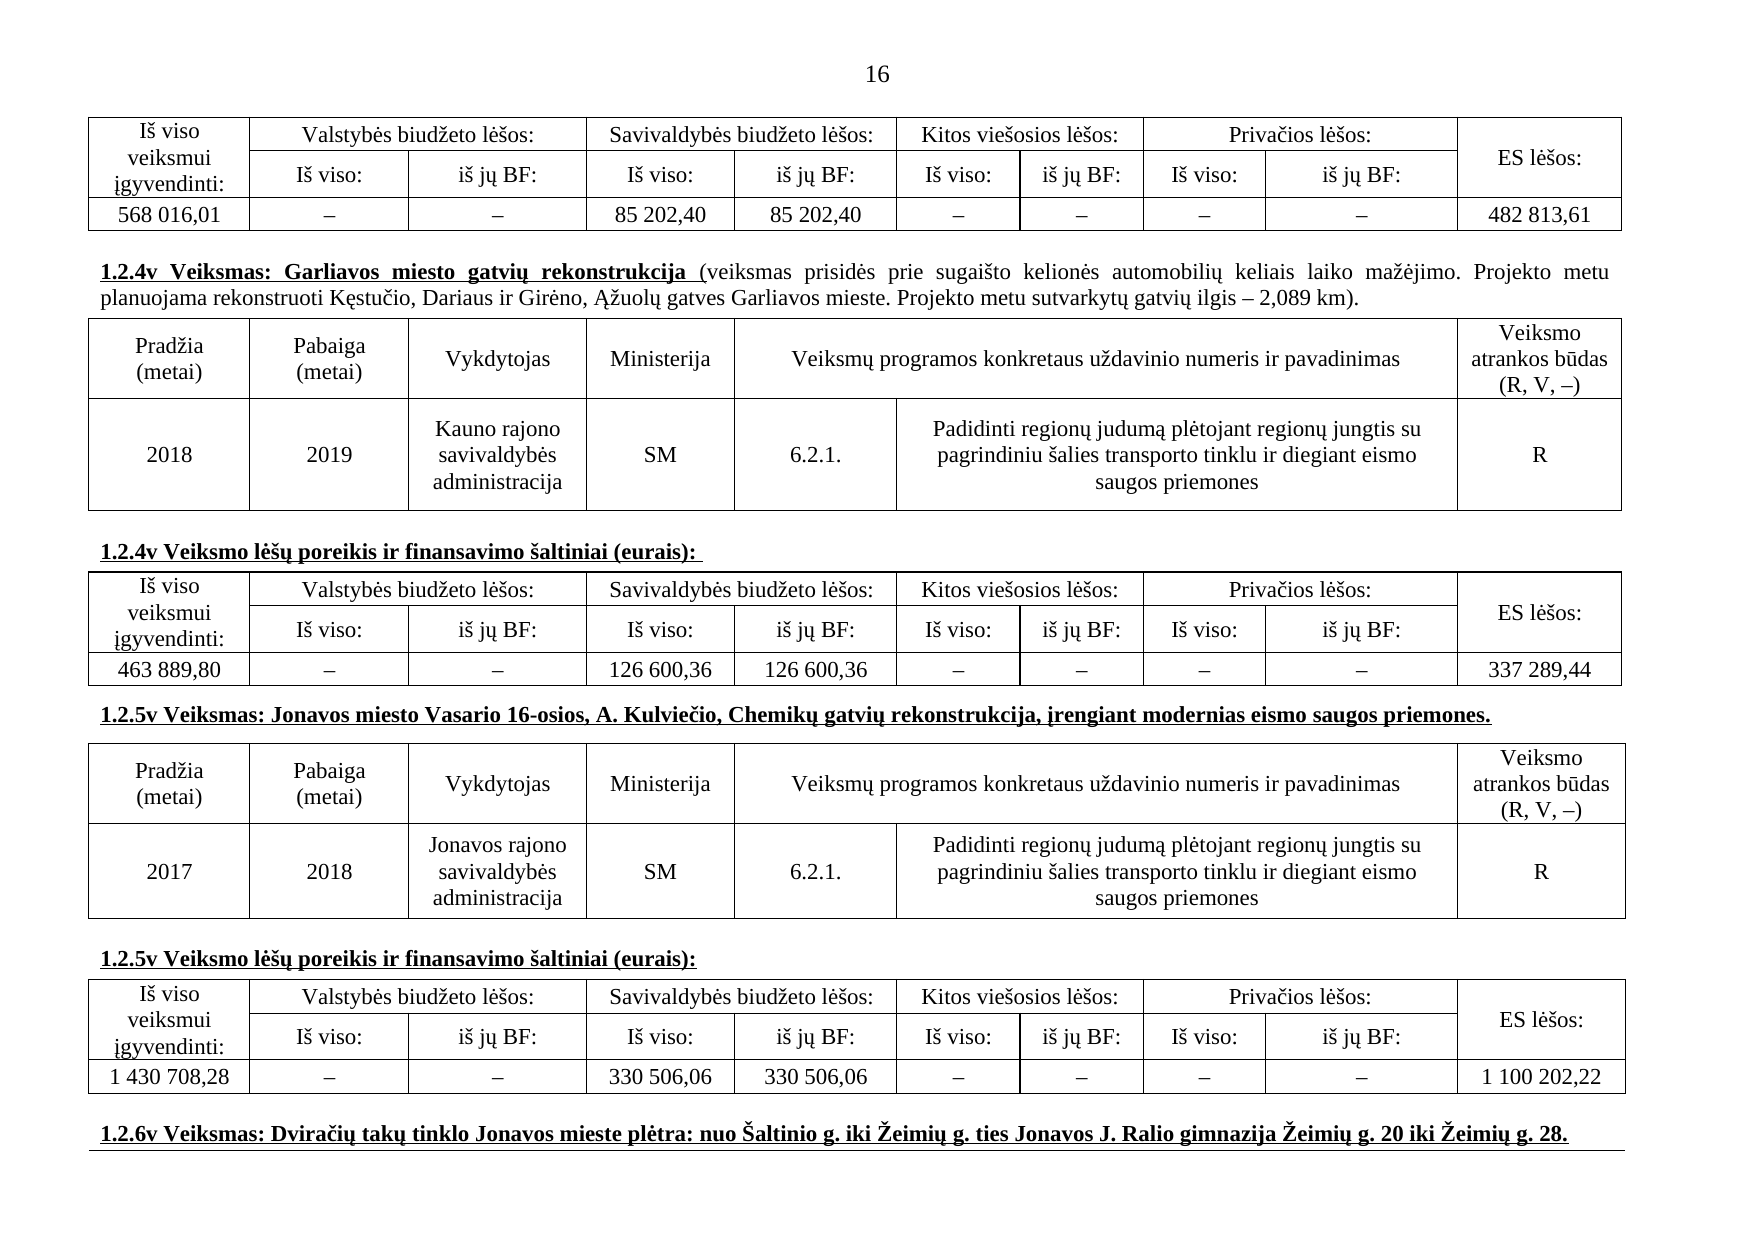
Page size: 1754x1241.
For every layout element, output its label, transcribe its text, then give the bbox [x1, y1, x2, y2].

table_cell Pradžia (metai) [89, 319, 249, 398]
table_cell Privačios lėšos: [1144, 980, 1457, 1013]
table_cell – [1266, 653, 1457, 685]
table_cell [1622, 318, 1651, 398]
table_cell 126 600,36 [735, 653, 896, 685]
table_cell 1.2.6v Veiksmas: Dviračių takų tinklo Jonavos mieste plėtra: nuo Šaltinio g. iki Žeimių g. ties Jonavos J. Ralio gimnazija Žeimių g. 20 iki Žeimių g. 28. [89, 1094, 1625, 1150]
table_cell ES lėšos: [1458, 573, 1621, 652]
table_cell 126 600,36 [587, 653, 734, 685]
table_cell iš jų BF: [409, 1014, 586, 1059]
table_cell – [250, 1060, 408, 1093]
table_cell 482 813,61 [1458, 198, 1621, 230]
table_cell Iš viso: [250, 151, 408, 197]
table_cell 2019 [250, 399, 408, 510]
table_cell Kitos viešosios lėšos: [897, 118, 1143, 150]
table_cell – [897, 653, 1019, 685]
table_cell [1625, 918, 1651, 979]
table_cell Iš viso veiksmui įgyvendinti: [89, 118, 249, 197]
table_cell Savivaldybės biudžeto lėšos: [587, 573, 896, 605]
table_cell [85, 685, 89, 743]
table_cell – [1266, 1060, 1457, 1093]
table_cell Iš viso: [1144, 606, 1265, 652]
table_cell [1626, 979, 1651, 1013]
table_cell [1626, 1059, 1651, 1093]
table_cell iš jų BF: [735, 606, 896, 652]
table_cell – [1144, 1060, 1265, 1093]
table_cell Iš viso: [587, 606, 734, 652]
table_cell Iš viso: [1144, 151, 1265, 197]
table_cell 1.2.4v Veiksmo lėšų poreikis ir finansavimo šaltiniai (eurais): [89, 511, 1622, 571]
table_cell [85, 230, 89, 318]
table_cell – [897, 1060, 1019, 1093]
table_cell Iš viso veiksmui įgyvendinti: [89, 573, 249, 652]
table_cell [1625, 652, 1651, 685]
table_cell [1622, 510, 1651, 571]
table_cell Padidinti regionų judumą plėtojant regionų jungtis su pagrindiniu šalies transporto tinklu ir diegiant eismo saugos priemones [897, 399, 1457, 510]
table_cell Veiksmo atrankos būdas (R, V, –) [1458, 744, 1625, 823]
table_cell – [250, 653, 408, 685]
table_cell Iš viso: [897, 151, 1019, 197]
table_cell Pabaiga (metai) [250, 319, 408, 398]
table_cell [1626, 1013, 1651, 1059]
table_cell Kitos viešosios lėšos: [897, 573, 1143, 605]
table_cell 1 100 202,22 [1458, 1060, 1625, 1093]
table_cell 1 430 708,28 [89, 1060, 249, 1093]
table_cell Vykdytojas [409, 319, 586, 398]
table_cell [1622, 230, 1651, 318]
table_cell [85, 1093, 89, 1150]
table_cell – [1021, 198, 1143, 230]
table_cell Valstybės biudžeto lėšos: [250, 573, 586, 605]
table_cell 85 202,40 [587, 198, 734, 230]
table_cell iš jų BF: [1021, 606, 1143, 652]
table_cell 85 202,40 [735, 198, 896, 230]
table_cell ES lėšos: [1458, 118, 1621, 197]
table_cell – [409, 653, 586, 685]
table_cell Ministerija [587, 744, 734, 823]
table_cell ES lėšos: [1458, 980, 1625, 1059]
table_cell 1.2.4v Veiksmas: Garliavos miesto gatvių rekonstrukcija (veiksmas prisidės prie sugaišto kelionės automobilių keliais laiko mažėjimo. Projekto metu planuojama rekonstruoti Kęstučio, Dariaus ir Girėno, Ąžuolų gatves Garliavos mieste. Projekto metu sutvarkytų gatvių ilgis – 2,089 km). [89, 231, 1622, 318]
table_cell Savivaldybės biudžeto lėšos: [587, 980, 896, 1013]
table_cell Padidinti regionų judumą plėtojant regionų jungtis su pagrindiniu šalies transporto tinklu ir diegiant eismo saugos priemones [897, 824, 1457, 918]
table_cell Jonavos rajono savivaldybės administracija [409, 824, 586, 918]
table_cell – [409, 198, 586, 230]
table_cell 6.2.1. [735, 824, 896, 918]
table_cell Kitos viešosios lėšos: [897, 980, 1143, 1013]
table_cell Iš viso: [1144, 1014, 1265, 1059]
table_cell iš jų BF: [1266, 606, 1457, 652]
table_cell Iš viso: [587, 151, 734, 197]
table_cell [1626, 823, 1651, 918]
table_cell – [250, 198, 408, 230]
table_cell [1622, 398, 1651, 510]
table_cell 337 289,44 [1458, 653, 1621, 685]
table_cell SM [587, 399, 734, 510]
table_cell 6.2.1. [735, 399, 896, 510]
table_cell Ministerija [587, 319, 734, 398]
table_cell Privačios lėšos: [1144, 573, 1457, 605]
table_cell 2018 [89, 399, 249, 510]
table_cell iš jų BF: [1021, 1014, 1143, 1059]
table_cell R [1458, 399, 1621, 510]
table_cell [1625, 571, 1651, 605]
table_cell – [1021, 653, 1143, 685]
table_cell Privačios lėšos: [1144, 118, 1457, 150]
table_cell 568 016,01 [89, 198, 249, 230]
table_cell iš jų BF: [1266, 151, 1457, 197]
table_cell 330 506,06 [587, 1060, 734, 1093]
table_cell [85, 918, 89, 979]
table_cell Veiksmų programos konkretaus uždavinio numeris ir pavadinimas [735, 744, 1457, 823]
table_cell – [409, 1060, 586, 1093]
table_cell iš jų BF: [735, 151, 896, 197]
table_cell Iš viso: [897, 1014, 1019, 1059]
table_cell – [1144, 653, 1265, 685]
table_cell Kauno rajono savivaldybės administracija [409, 399, 586, 510]
table_cell [1622, 197, 1651, 230]
table_cell iš jų BF: [1266, 1014, 1457, 1059]
table_cell Pabaiga (metai) [250, 744, 408, 823]
table_cell Valstybės biudžeto lėšos: [250, 118, 586, 150]
table_cell [85, 510, 89, 571]
table_cell Iš viso: [250, 1014, 408, 1059]
table_cell iš jų BF: [409, 151, 586, 197]
table_cell 2017 [89, 824, 249, 918]
table_cell 2018 [250, 824, 408, 918]
table_cell – [1021, 1060, 1143, 1093]
table_cell – [1144, 198, 1265, 230]
table_cell Veiksmų programos konkretaus uždavinio numeris ir pavadinimas [735, 319, 1457, 398]
table_cell 330 506,06 [735, 1060, 896, 1093]
table_cell iš jų BF: [735, 1014, 896, 1059]
table_cell Iš viso: [250, 606, 408, 652]
table_cell R [1458, 824, 1625, 918]
table_cell [1625, 685, 1651, 743]
table_cell Iš viso: [897, 606, 1019, 652]
table_cell Iš viso: [587, 1014, 734, 1059]
table_cell – [897, 198, 1019, 230]
table_cell 1.2.5v Veiksmo lėšų poreikis ir finansavimo šaltiniai (eurais): [89, 919, 1625, 979]
table_cell [1626, 743, 1651, 823]
table_cell Iš viso veiksmui įgyvendinti: [89, 980, 249, 1059]
table_cell [1622, 150, 1651, 197]
table_cell Veiksmo atrankos būdas (R, V, –) [1458, 319, 1621, 398]
table_cell [1625, 605, 1651, 652]
table_cell Valstybės biudžeto lėšos: [250, 980, 586, 1013]
table_cell [1625, 1093, 1651, 1150]
table_cell Savivaldybės biudžeto lėšos: [587, 118, 896, 150]
table_cell 1.2.5v Veiksmas: Jonavos miesto Vasario 16-osios, A. Kulviečio, Chemikų gatvių rekonstrukcija, įrengiant modernias eismo saugos priemones. [89, 685, 1625, 743]
table_cell SM [587, 824, 734, 918]
table_cell Vykdytojas [409, 744, 586, 823]
table_cell [1622, 117, 1651, 150]
table_cell iš jų BF: [409, 606, 586, 652]
table_cell iš jų BF: [1021, 151, 1143, 197]
table_cell Pradžia (metai) [89, 744, 249, 823]
table_cell – [1266, 198, 1457, 230]
table_cell 463 889,80 [89, 653, 249, 685]
